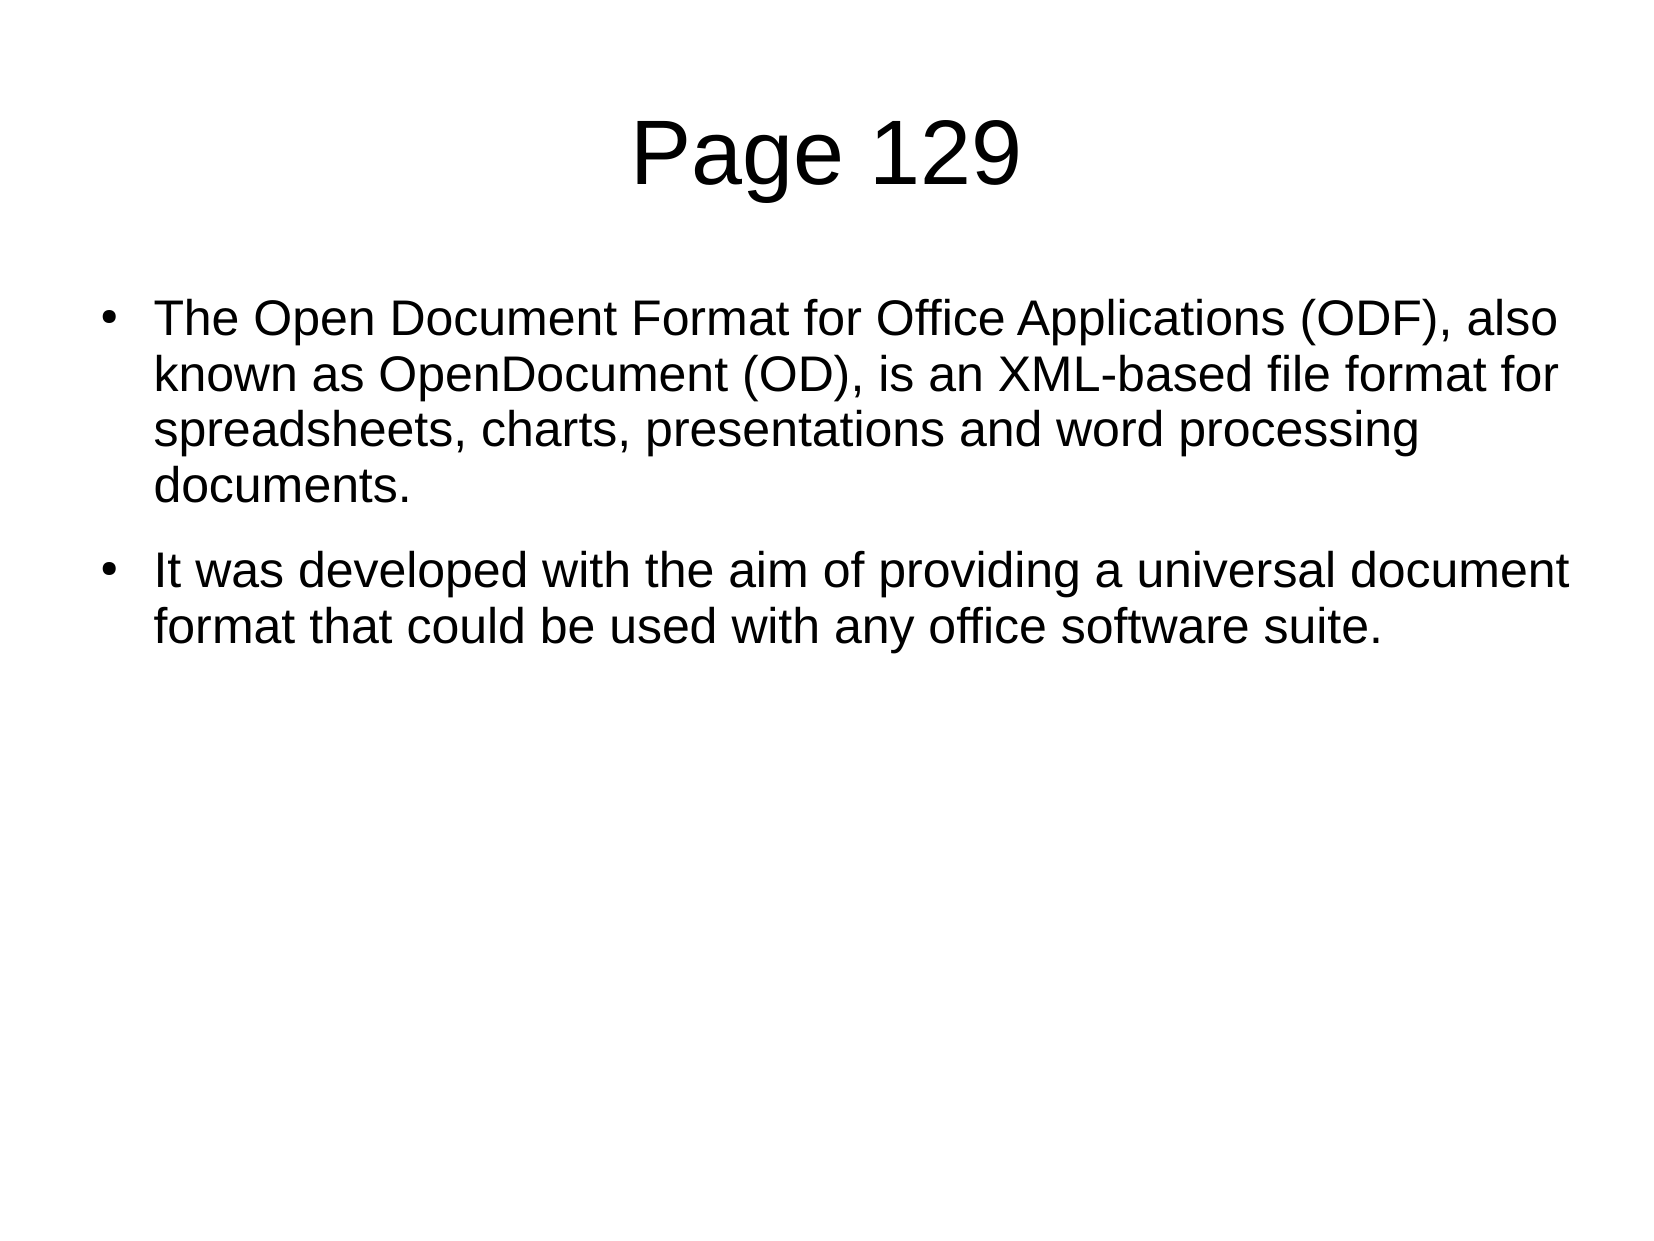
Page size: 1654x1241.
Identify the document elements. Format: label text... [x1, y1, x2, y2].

list The Open Document Format for Office Applications (ODF), also known as OpenDocument (OD), is an XML-based file format for spreadsheets, charts, presentations and word processing documents. It was developed with the aim of providing a universal document format that could be used with any office software suite. [82, 290, 1571, 1109]
title Page 129 [82, 49, 1571, 257]
